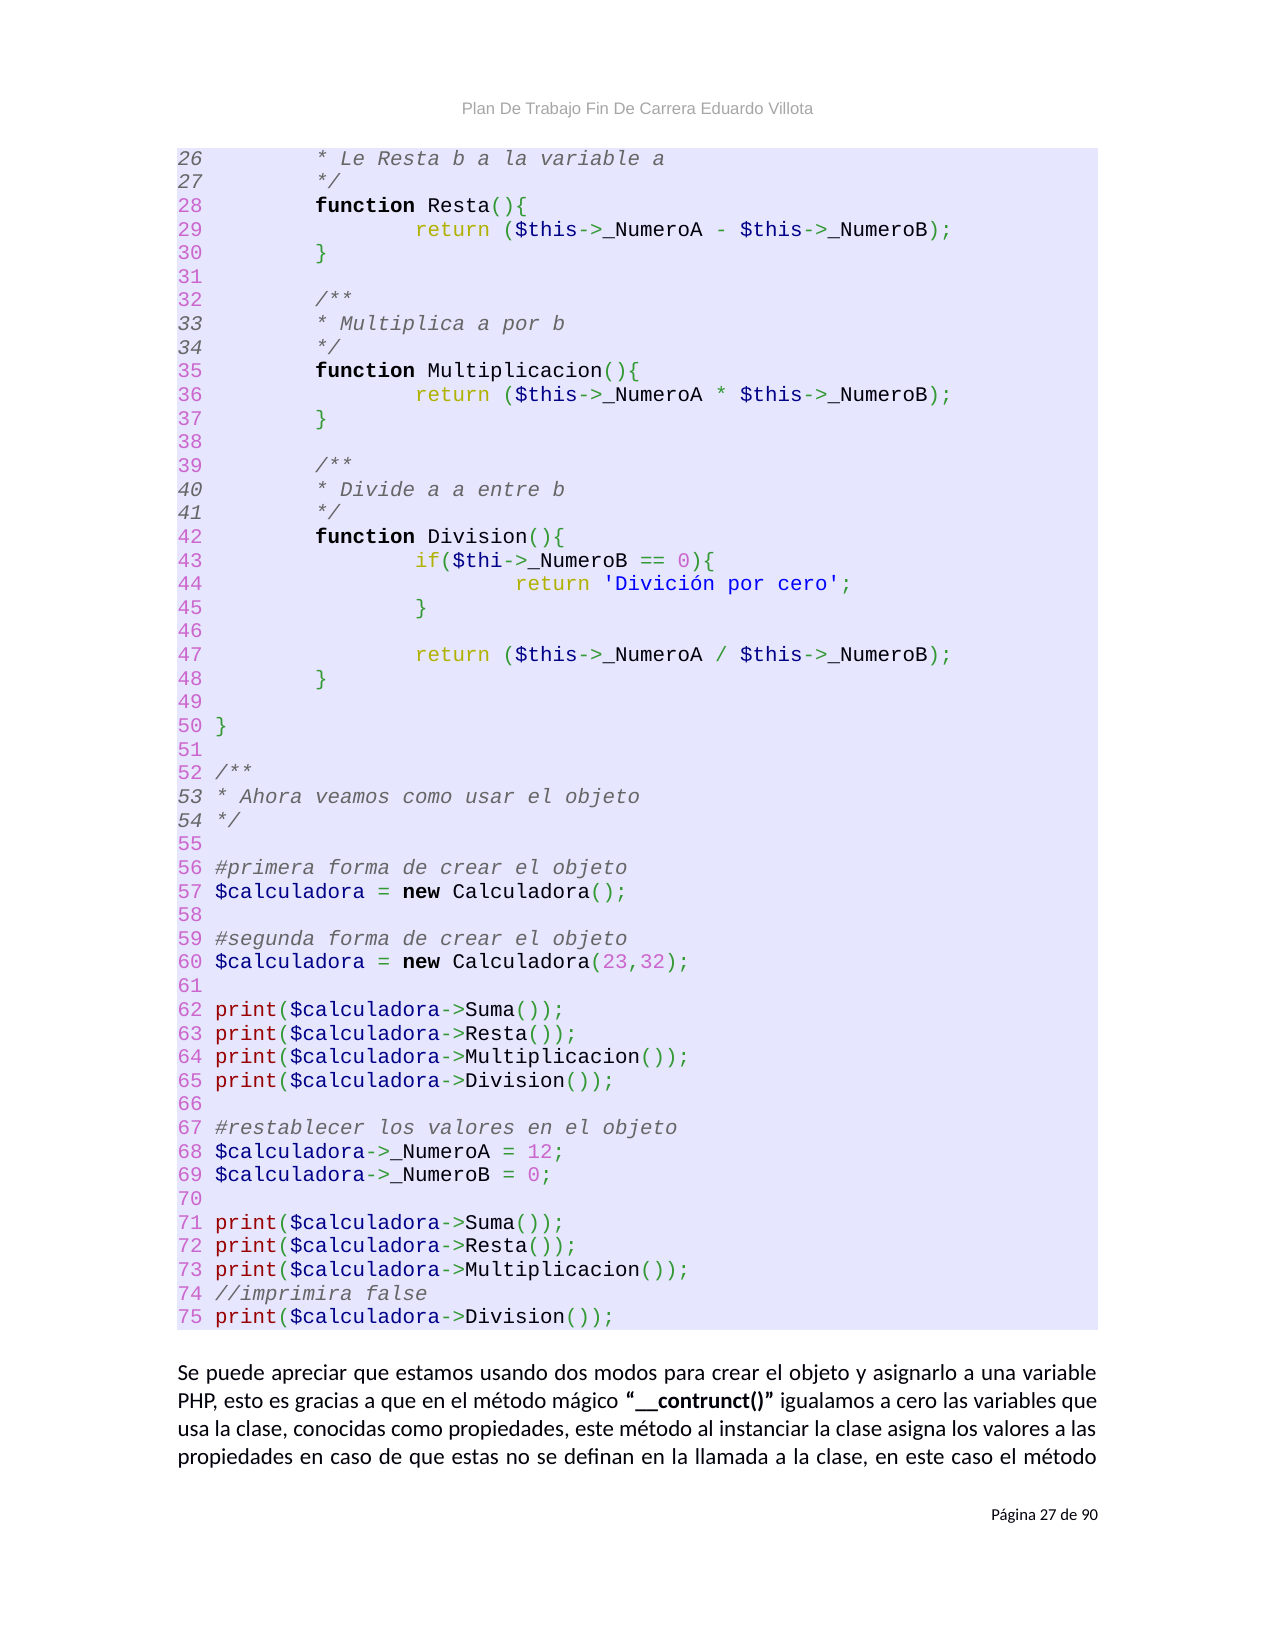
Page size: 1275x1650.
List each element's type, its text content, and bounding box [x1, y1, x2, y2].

text 28 function Resta(){ [177, 195, 1098, 218]
text 47 return ($this->_NumeroA / $this->_NumeroB); [177, 644, 1098, 668]
text 37 } [177, 408, 1098, 431]
text 60 $calculadora = new Calculadora(23,32); [177, 952, 1098, 975]
text 30 } [177, 242, 1098, 266]
text 39 /** [177, 455, 1098, 479]
text 26 * Le Resta b a la variable a [177, 148, 1098, 171]
text 42 function Division(){ [177, 526, 1098, 549]
text 29 return ($this->_NumeroA - $this->_NumeroB); [177, 218, 1098, 242]
text 44 return 'Divición por cero'; [177, 573, 1098, 597]
text 51 [177, 739, 1098, 762]
text 56 #primera forma de crear el objeto [177, 857, 1098, 881]
text 72 print($calculadora->Resta()); [177, 1235, 1098, 1259]
text 27 */ [177, 171, 1098, 195]
text 61 [177, 975, 1098, 999]
text 34 */ [177, 337, 1098, 360]
text 33 * Multiplica a por b [177, 313, 1098, 337]
text 69 $calculadora->_NumeroB = 0; [177, 1164, 1098, 1188]
text 74 //imprimira false [177, 1283, 1098, 1306]
text 70 [177, 1188, 1098, 1212]
text 36 return ($this->_NumeroA * $this->_NumeroB); [177, 384, 1098, 408]
text 31 [177, 266, 1098, 289]
text 43 if($thi->_NumeroB == 0){ [177, 549, 1098, 573]
text 68 $calculadora->_NumeroA = 12; [177, 1141, 1098, 1164]
text 65 print($calculadora->Division()); [177, 1070, 1098, 1093]
text 54 */ [177, 810, 1098, 833]
text 67 #restablecer los valores en el objeto [177, 1117, 1098, 1141]
text 57 $calculadora = new Calculadora(); [177, 881, 1098, 904]
text 49 [177, 691, 1098, 715]
text 71 print($calculadora->Suma()); [177, 1212, 1098, 1235]
text 40 * Divide a a entre b [177, 479, 1098, 502]
text 35 function Multiplicacion(){ [177, 360, 1098, 384]
text 59 #segunda forma de crear el objeto [177, 928, 1098, 952]
text 53 * Ahora veamos como usar el objeto [177, 786, 1098, 810]
text 55 [177, 833, 1098, 857]
text 63 print($calculadora->Resta()); [177, 1022, 1098, 1046]
text 62 print($calculadora->Suma()); [177, 999, 1098, 1022]
text 52 /** [177, 762, 1098, 786]
text 64 print($calculadora->Multiplicacion()); [177, 1046, 1098, 1070]
text 50 } [177, 715, 1098, 739]
text 75 print($calculadora->Division()); [177, 1306, 1098, 1330]
text 45 } [177, 597, 1098, 621]
text 46 [177, 621, 1098, 644]
text 58 [177, 904, 1098, 928]
text 32 /** [177, 289, 1098, 313]
text 48 } [177, 668, 1098, 691]
text 73 print($calculadora->Multiplicacion()); [177, 1259, 1098, 1283]
text 38 [177, 431, 1098, 455]
text 41 */ [177, 502, 1098, 526]
text Se puede apreciar que estamos usando dos modos para crear el objeto y asignarlo a una variable PHP, esto es gracias a que en el método mágico “__contrunct()” igualamos a cero las variables que usa la clase, conocidas como propiedades, este método al instanciar la clase asigna los valores a las propiedades en caso de que estas no se definan en la llamada a la clase, en este caso el método [177, 1358, 1098, 1470]
text 66 [177, 1093, 1098, 1117]
